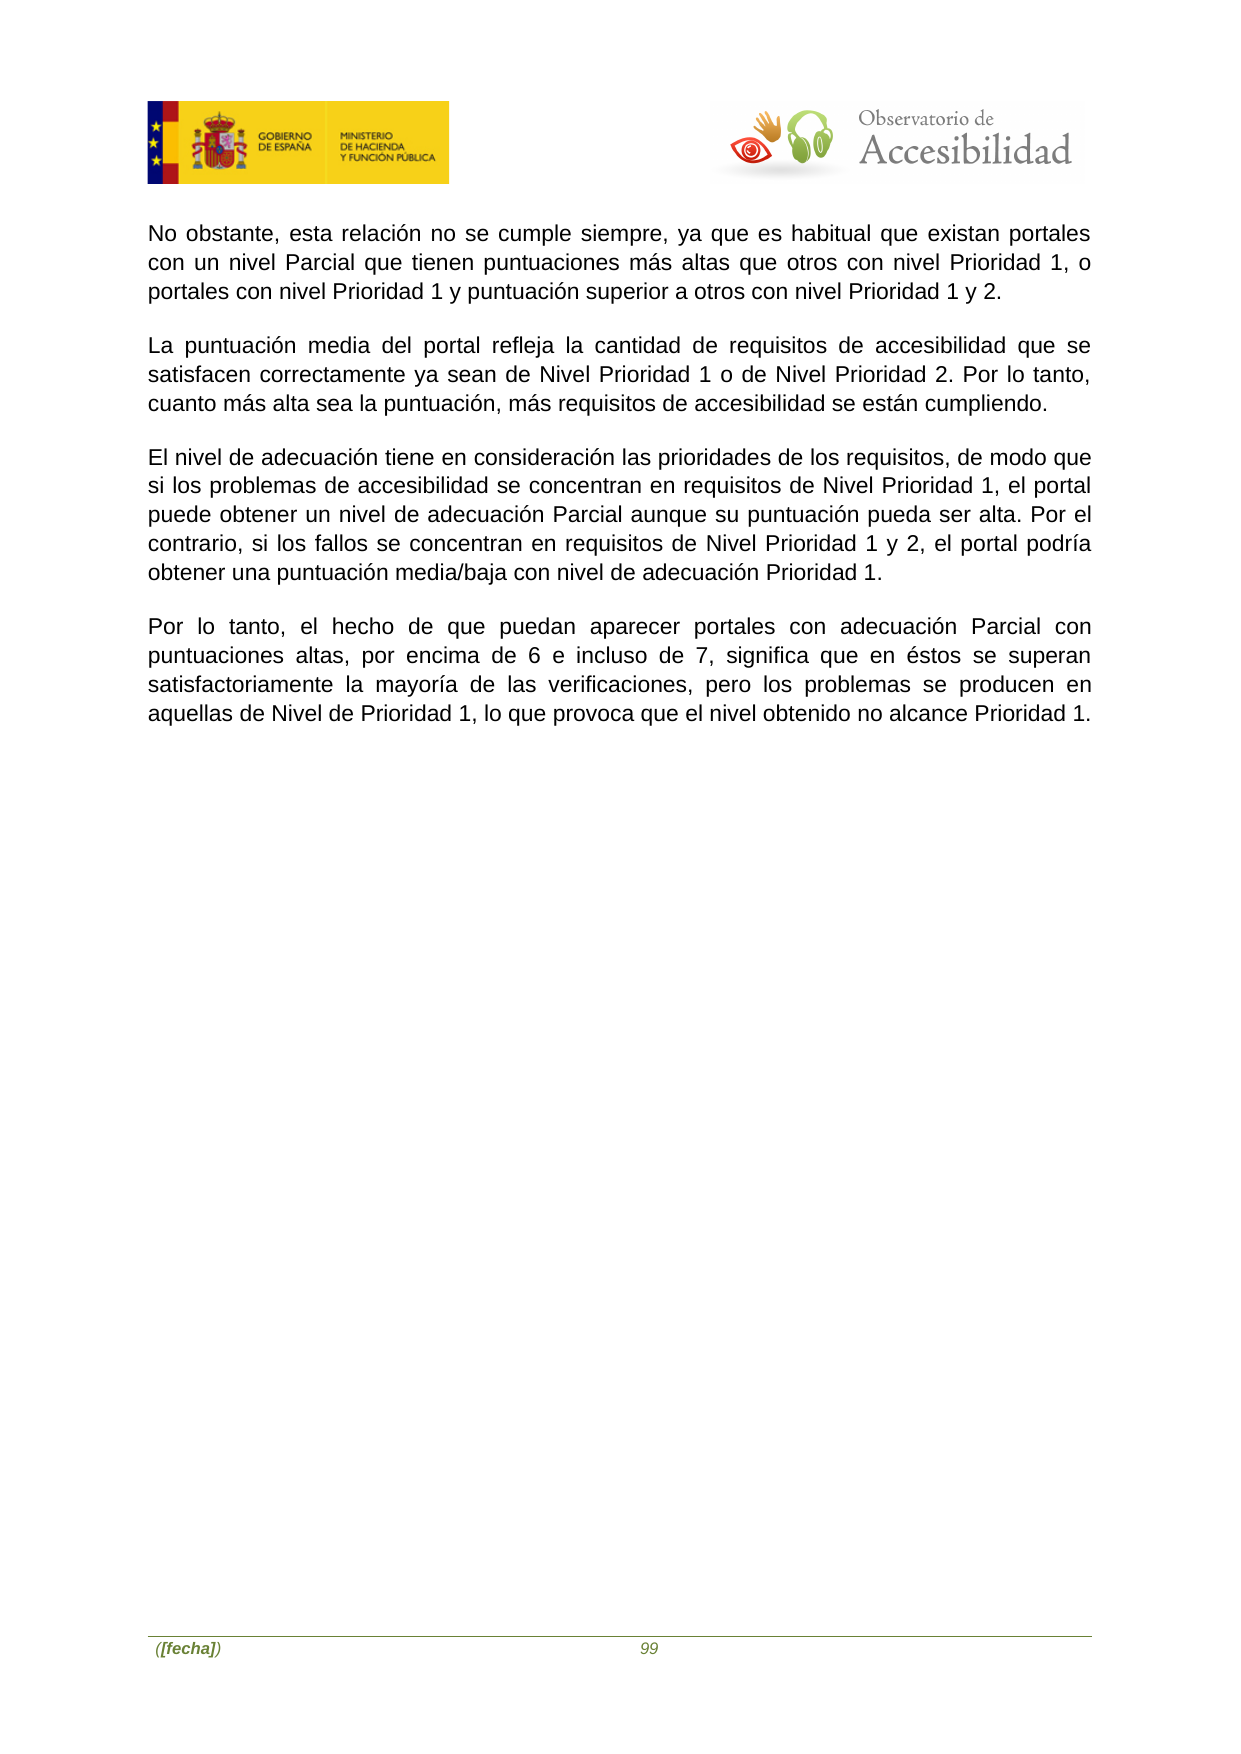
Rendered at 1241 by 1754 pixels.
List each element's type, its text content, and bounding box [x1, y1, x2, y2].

picture [147, 101, 450, 184]
text La puntuación media del portal refleja la cantidad de requisitos de accesibilidad que se satisfacen correctamente ya sean de Nivel Prioridad 1 o de Nivel Prioridad 2. Por lo tanto, cuanto más alta sea la puntuación, más requisitos de accesibilidad se están cumpliendo. [148, 332, 1092, 416]
text El nivel de adecuación tiene en consideración las prioridades de los requisitos, de modo que si los problemas de accesibilidad se concentran en requisitos de Nivel Prioridad 1, el portal puede obtener un nivel de adecuación Parcial aunque su puntuación pueda ser alta. Por el contrario, si los fallos se concentran en requisitos de Nivel Prioridad 1 y 2, el portal podría obtener una puntuación media/baja con nivel de adecuación Prioridad 1. [148, 443, 1092, 586]
picture [710, 101, 1086, 184]
text Por lo tanto, el hecho de que puedan aparecer portales con adecuación Parcial con puntuaciones altas, por encima de 6 e incluso de 7, significa que en éstos se superan satisfactoriamente la mayoría de las verificaciones, pero los problemas se producen en aquellas de Nivel de Prioridad 1, lo que provoca que el nivel obtenido no alcance Prioridad 1. [148, 613, 1092, 726]
text No obstante, esta relación no se cumple siempre, ya que es habitual que existan portales con un nivel Parcial que tienen puntuaciones más altas que otros con nivel Prioridad 1, o portales con nivel Prioridad 1 y puntuación superior a otros con nivel Prioridad 1 y 2. [148, 220, 1092, 304]
